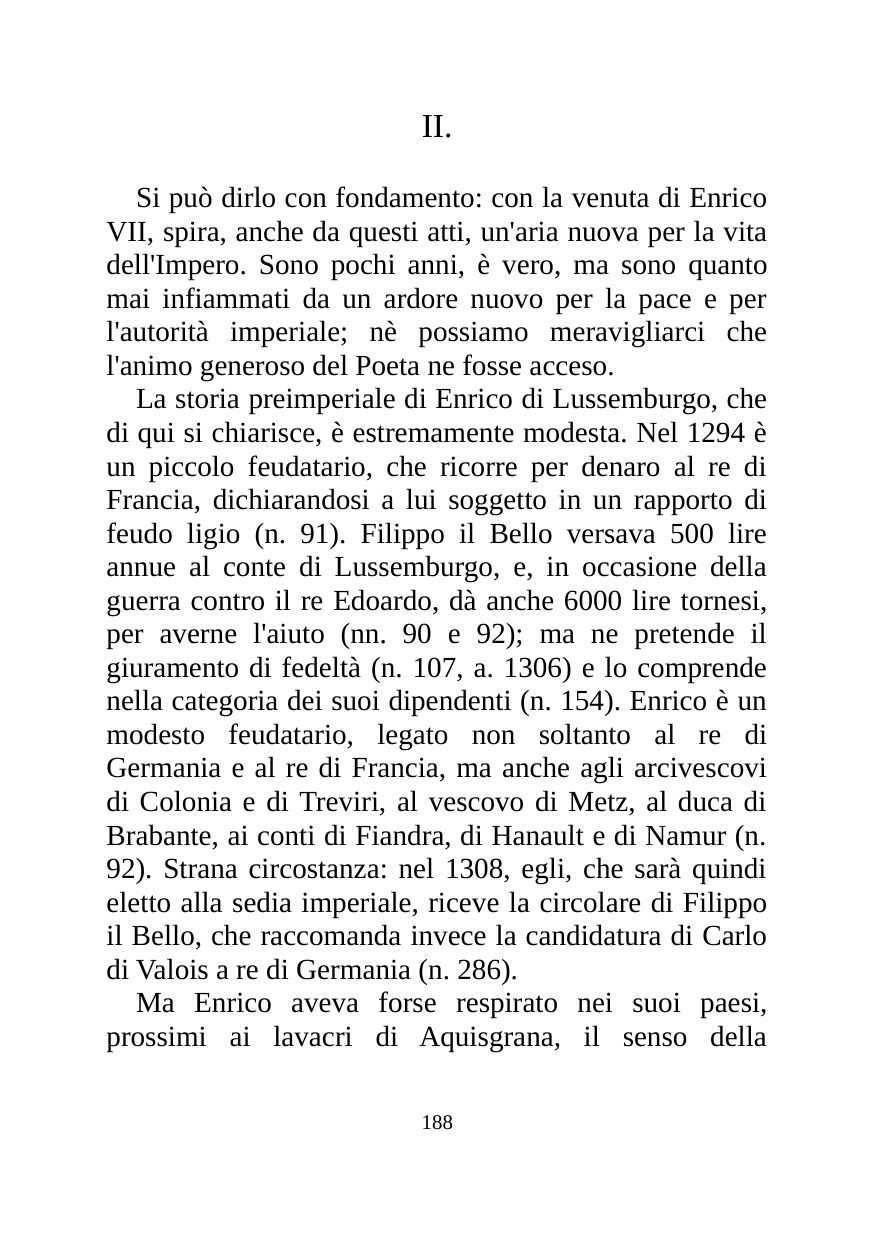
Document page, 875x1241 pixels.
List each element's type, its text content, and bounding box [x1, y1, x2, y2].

text Ma Enrico aveva forse respirato nei suoi paesi, prossimi ai lavacri di Aquisgrana, il senso della [106, 985, 768, 1052]
text La storia preimperiale di Enrico di Lussemburgo, che di qui si chiarisce, è estremamente modesta. Nel 1294 è un piccolo feudatario, che ricorre per denaro al re di Francia, dichiarandosi a lui soggetto in un rapporto di feudo ligio (n. 91). Filippo il Bello versava 500 lire annue al conte di Lussemburgo, e, in occasione della guerra contro il re Edoardo, dà anche 6000 lire tornesi, per averne l'aiuto (nn. 90 e 92); ma ne pretende il giuramento di fedeltà (n. 107, a. 1306) e lo comprende nella categoria dei suoi dipendenti (n. 154). Enrico è un modesto feudatario, legato non soltanto al re di Germania e al re di Francia, ma anche agli arcivescovi di Colonia e di Treviri, al vescovo di Metz, al duca di Brabante, ai conti di Fiandra, di Hanault e di Namur (n. 92). Strana circostanza: nel 1308, egli, che sarà quindi eletto alla sedia imperiale, riceve la circolare di Filippo il Bello, che raccomanda invece la candidatura di Carlo di Valois a re di Germania (n. 286). [106, 382, 768, 985]
subtitle II. [106, 106, 768, 145]
text Si può dirlo con fondamento: con la venuta di Enrico VII, spira, anche da questi atti, un'aria nuova per la vita dell'Impero. Sono pochi anni, è vero, ma sono quanto mai infiammati da un ardore nuovo per la pace e per l'autorità imperiale; nè possiamo meravigliarci che l'animo generoso del Poeta ne fosse acceso. [106, 180, 768, 382]
